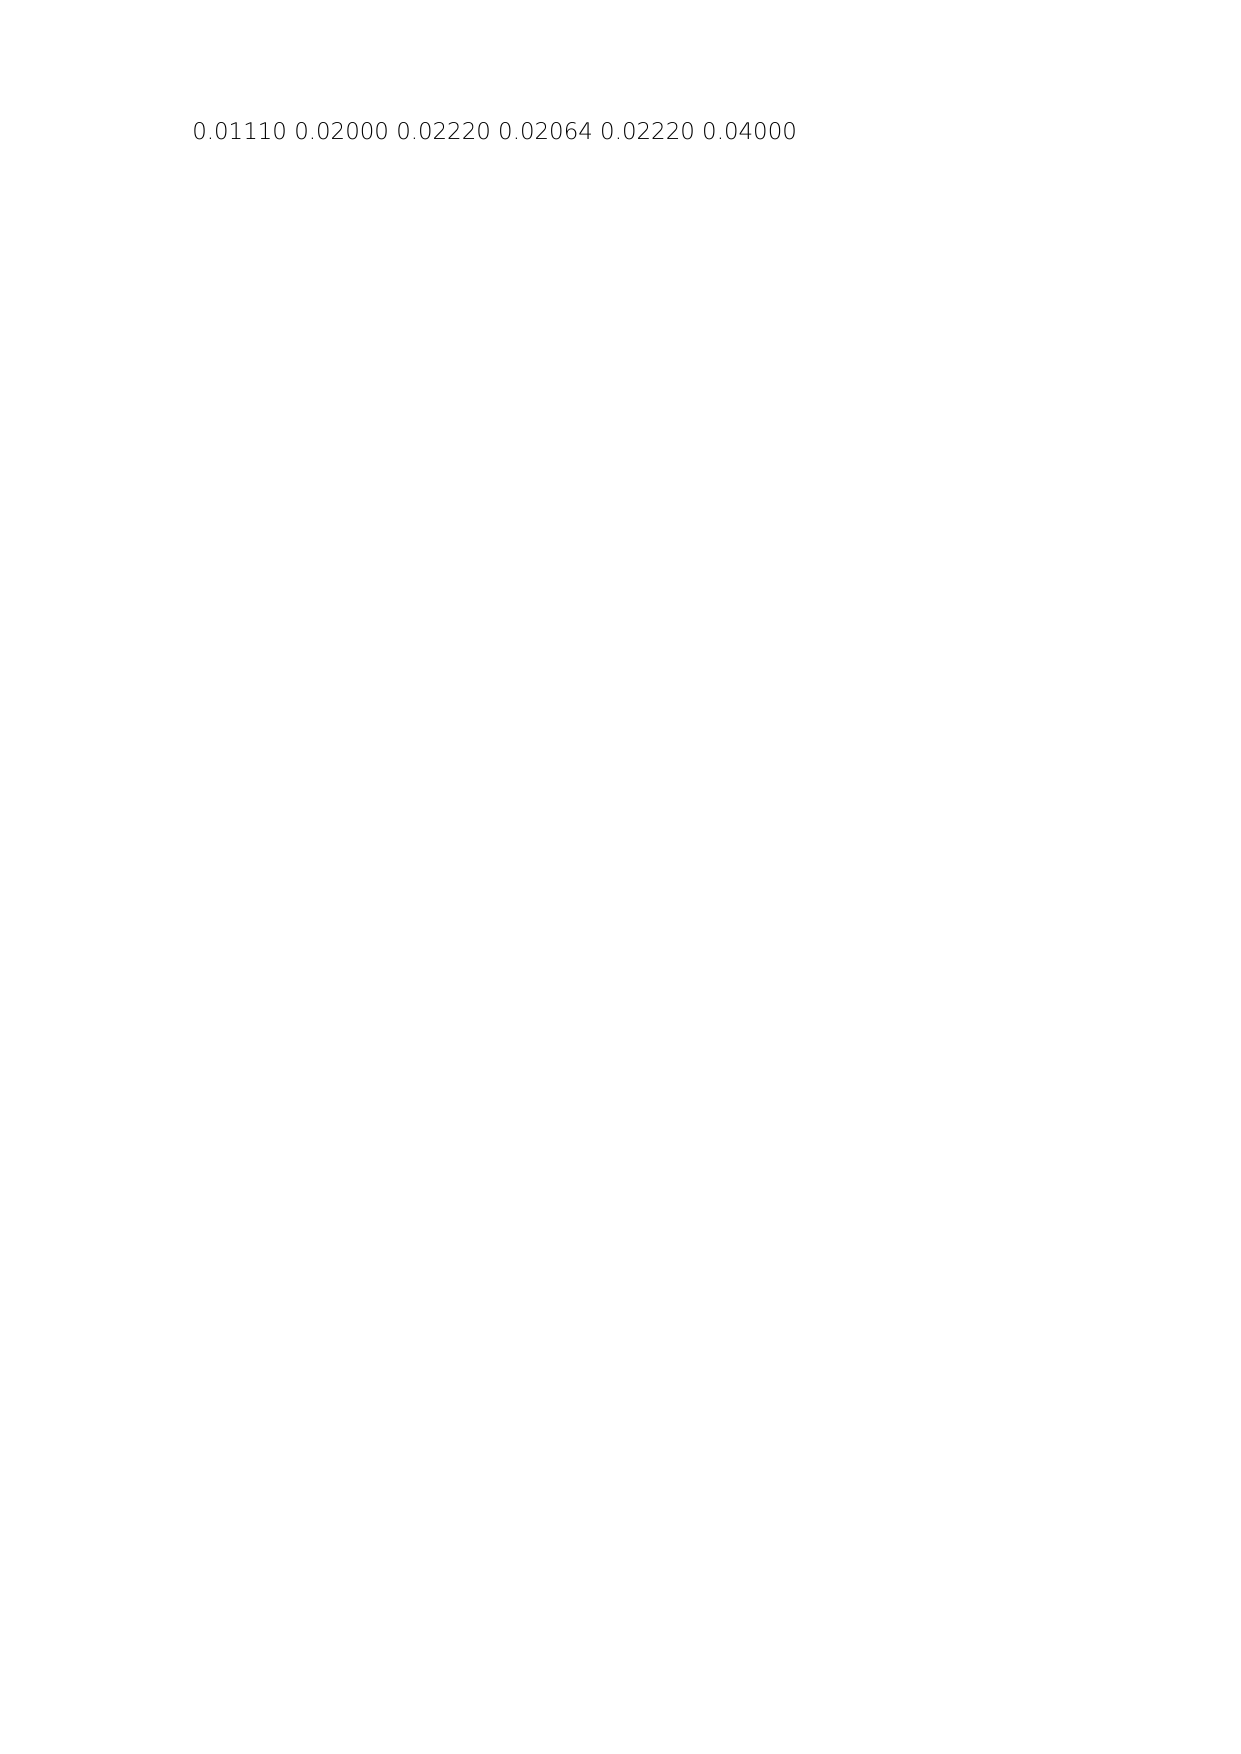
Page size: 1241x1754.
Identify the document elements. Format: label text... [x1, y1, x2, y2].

text 0.01110 0.02000 0.02220 0.02064 0.02220 0.04000 [192, 118, 1064, 145]
